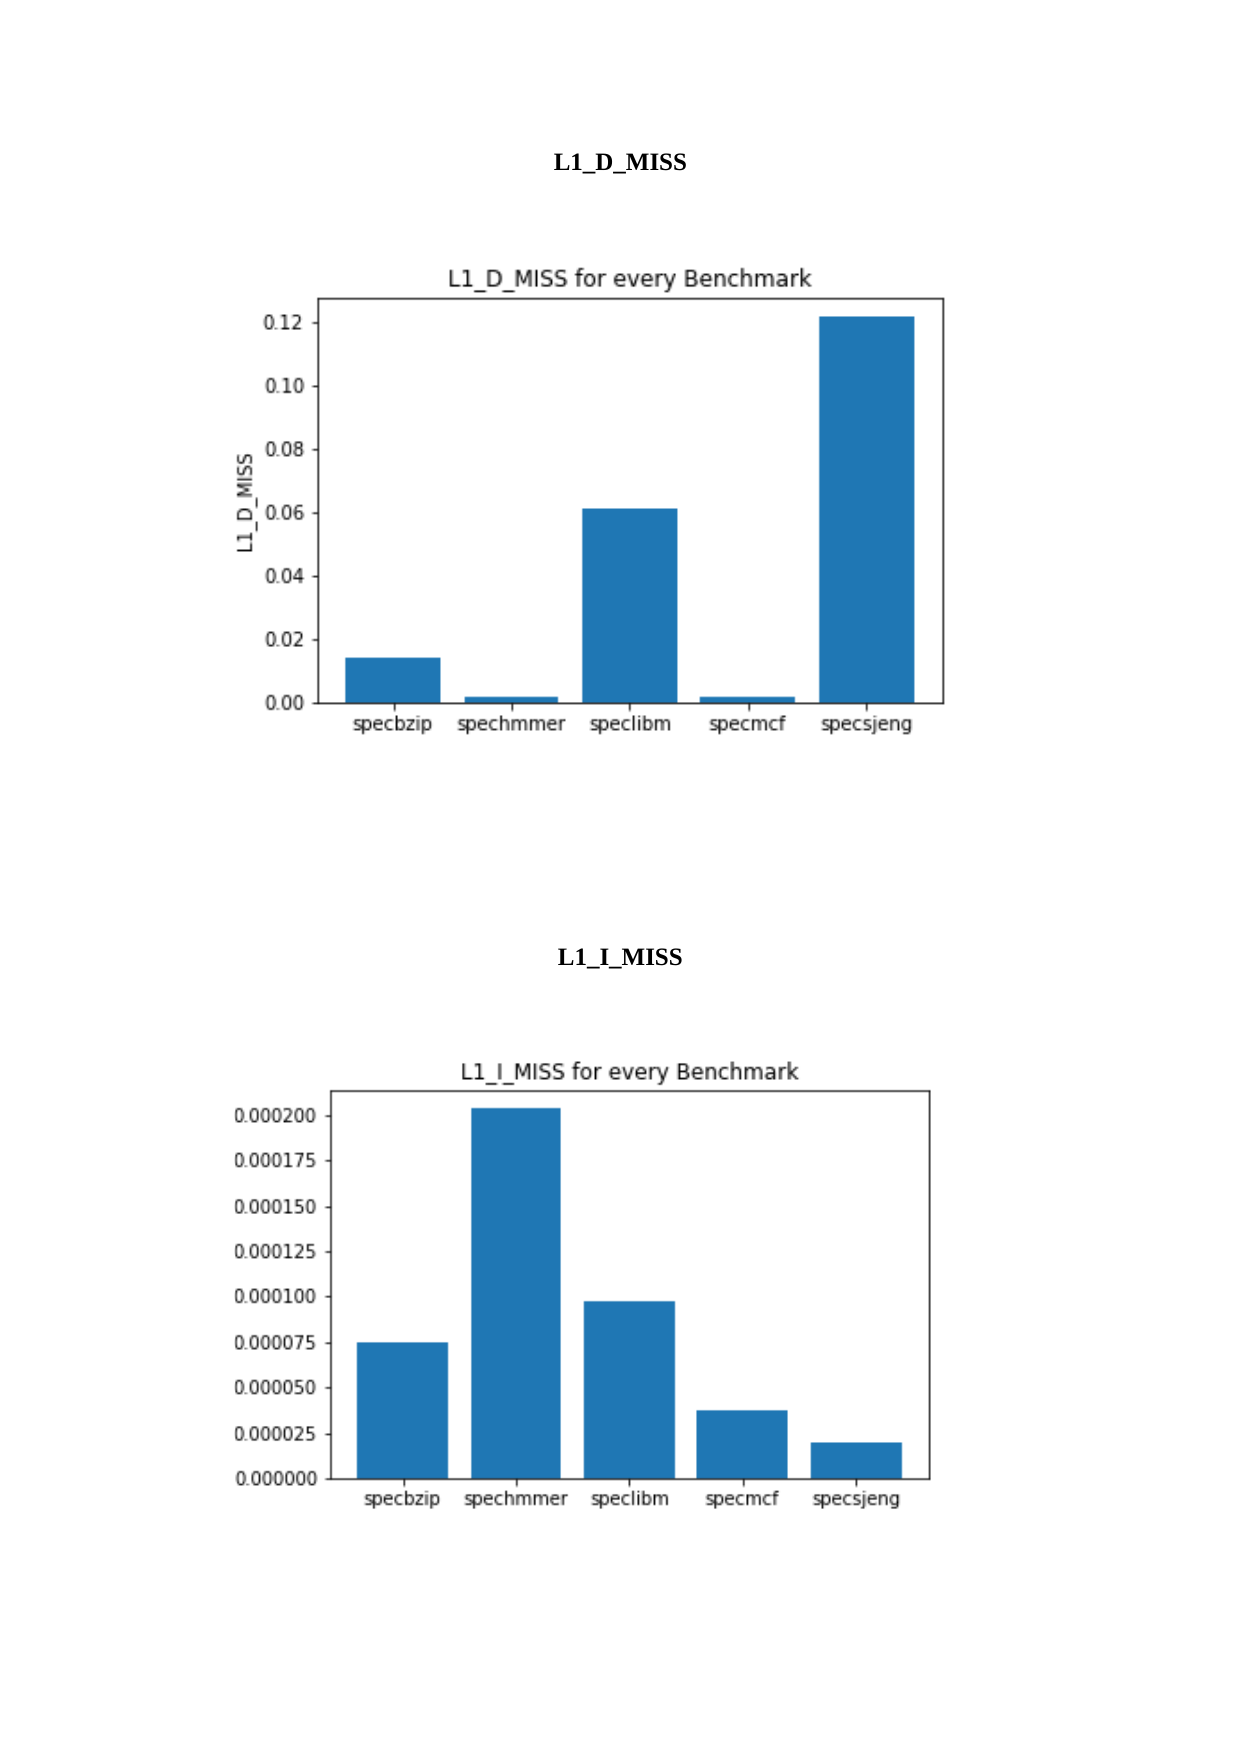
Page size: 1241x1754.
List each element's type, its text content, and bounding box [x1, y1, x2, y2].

text L1_D_MISS [118, 147, 1122, 176]
picture [234, 1028, 1006, 1543]
text L1_I_MISS [118, 942, 1122, 971]
picture [217, 233, 1023, 770]
